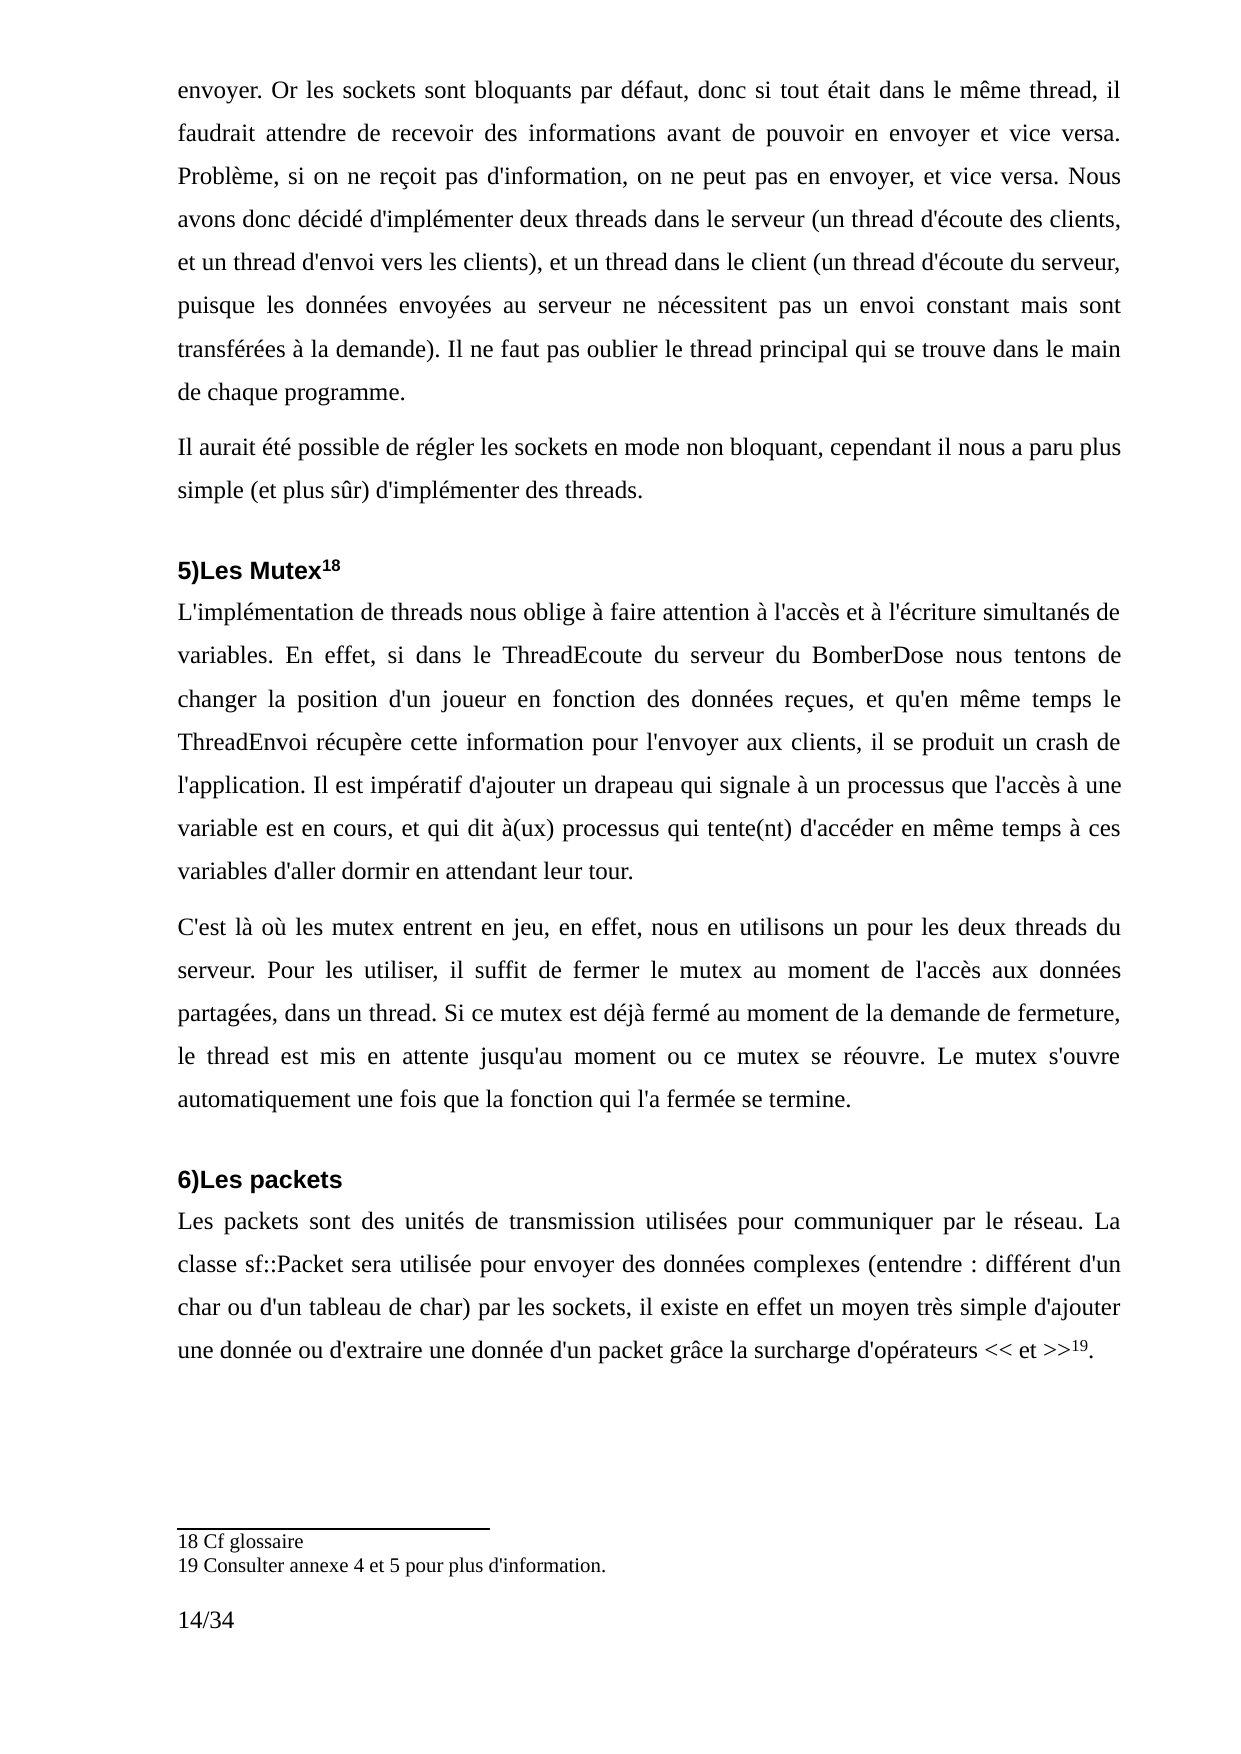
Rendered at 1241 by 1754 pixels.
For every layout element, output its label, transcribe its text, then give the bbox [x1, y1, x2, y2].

text Il aurait été possible de régler les sockets en mode non bloquant, cependant il nous a paru plus simple (et plus sûr) d'implémenter des threads. [177, 432, 1122, 504]
text envoyer. Or les sockets sont bloquants par défaut, donc si tout était dans le même thread, il faudrait attendre de recevoir des informations avant de pouvoir en envoyer et vice versa. Problème, si on ne reçoit pas d'information, on ne peut pas en envoyer, et vice versa. Nous avons donc décidé d'implémenter deux threads dans le serveur (un thread d'écoute des clients, et un thread d'envoi vers les clients), et un thread dans le client (un thread d'écoute du serveur, puisque les données envoyées au serveur ne nécessitent pas un envoi constant mais sont transférées à la demande). Il ne faut pas oublier le thread principal qui se trouve dans le main de chaque programme. [177, 75, 1122, 406]
text Les packets sont des unités de transmission utilisées pour communiquer par le réseau. La classe sf::Packet sera utilisée pour envoyer des données complexes (entendre : différent d'un char ou d'un tableau de char) par les sockets, il existe en effet un moyen très simple d'ajouter une donnée ou d'extraire une donnée d'un packet grâce la surcharge d'opérateurs << et >>. [177, 1206, 1122, 1364]
subtitle Les packets [177, 1165, 1122, 1194]
subtitle Les Mutex [177, 556, 1122, 585]
text L'implémentation de threads nous oblige à faire attention à l'accès et à l'écriture simultanés de variables. En effet, si dans le ThreadEcoute du serveur du BomberDose nous tentons de changer la position d'un joueur en fonction des données reçues, et qu'en même temps le ThreadEnvoi récupère cette information pour l'envoyer aux clients, il se produit un crash de l'application. Il est impératif d'ajouter un drapeau qui signale à un processus que l'accès à une variable est en cours, et qui dit à(ux) processus qui tente(nt) d'accéder en même temps à ces variables d'aller dormir en attendant leur tour. [177, 597, 1122, 885]
text C'est là où les mutex entrent en jeu, en effet, nous en utilisons un pour les deux threads du serveur. Pour les utiliser, il suffit de fermer le mutex au moment de l'accès aux données partagées, dans un thread. Si ce mutex est déjà fermé au moment de la demande de fermeture, le thread est mis en attente jusqu'au moment ou ce mutex se réouvre. Le mutex s'ouvre automatiquement une fois que la fonction qui l'a fermée se termine. [177, 912, 1122, 1113]
text Consulter annexe 4 et 5 pour plus d'information. [177, 1553, 1122, 1577]
text Cf glossaire [177, 1529, 1122, 1553]
